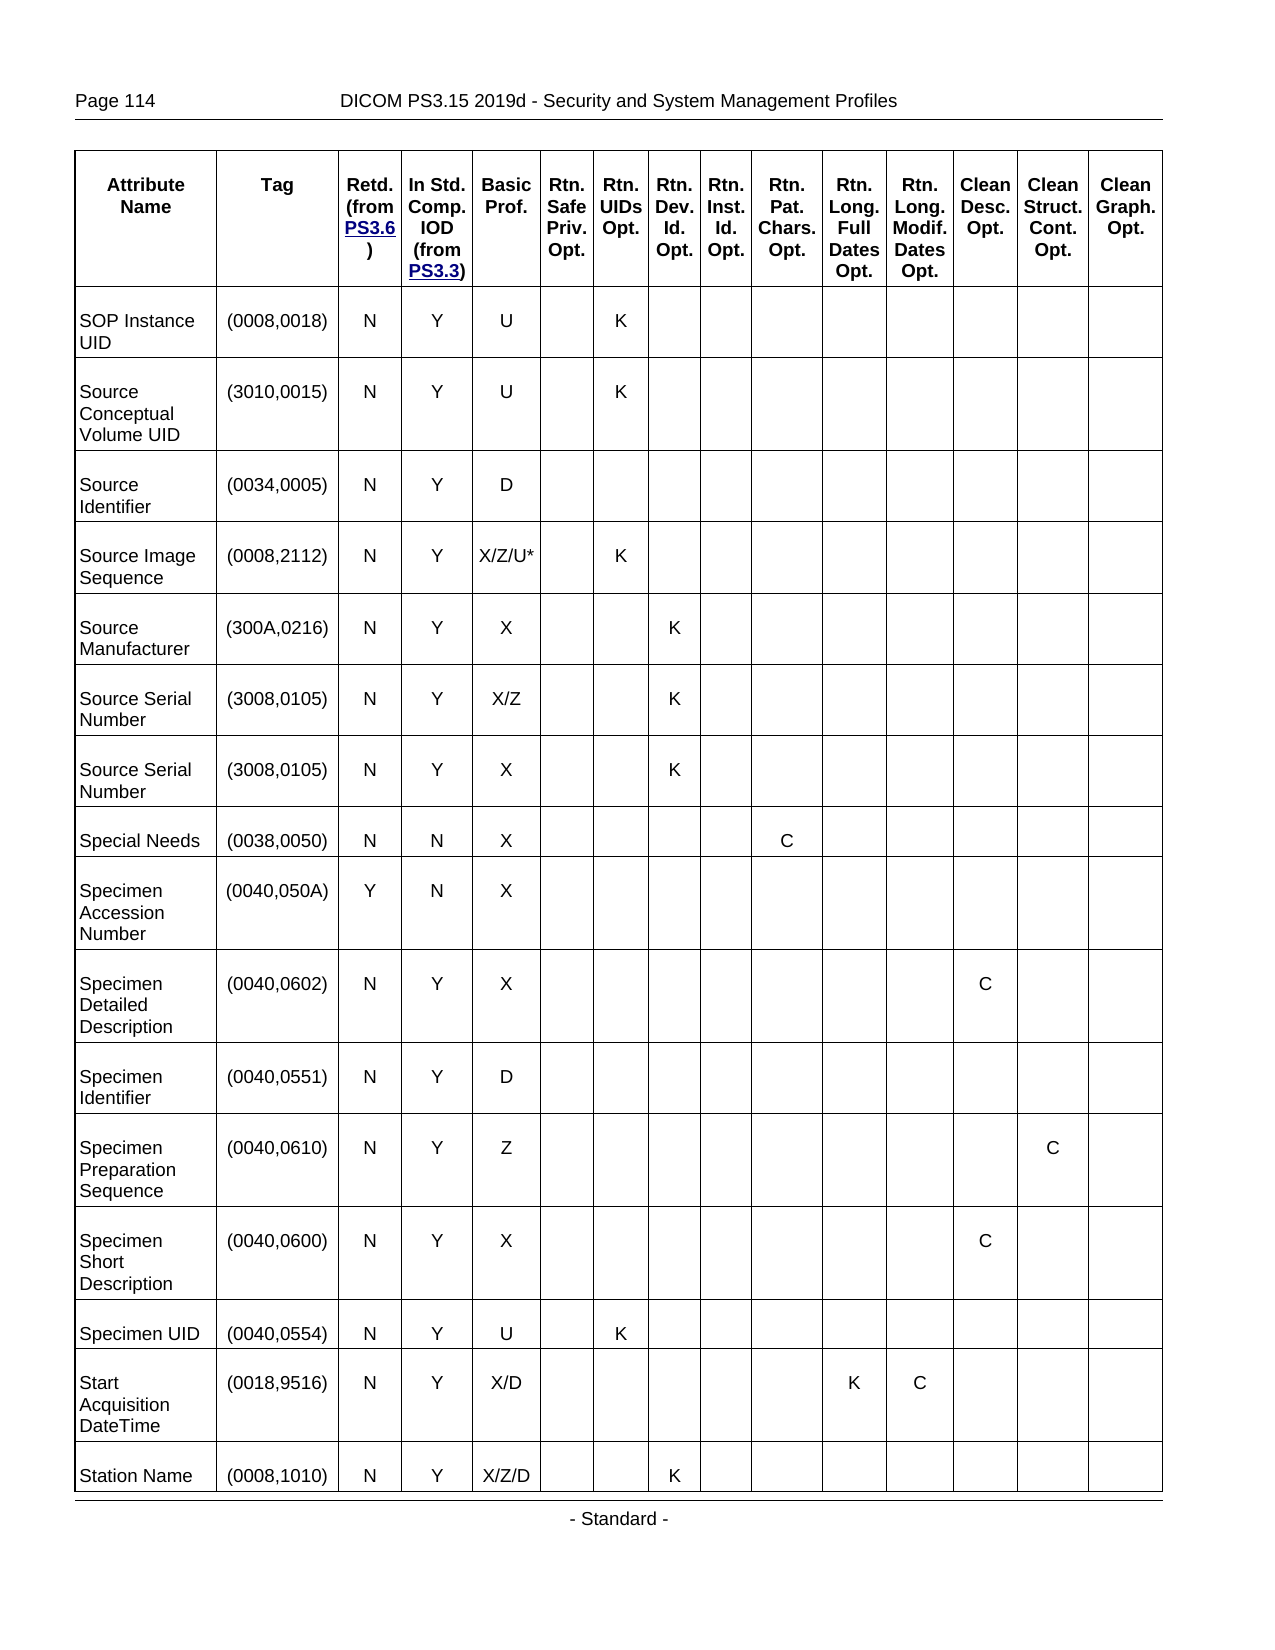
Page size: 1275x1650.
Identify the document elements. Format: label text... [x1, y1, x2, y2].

table_cell U [473, 358, 540, 450]
table_cell X [473, 807, 540, 856]
table_cell [887, 807, 953, 856]
table_cell Specimen Preparation Sequence [76, 1114, 216, 1206]
table_cell K [594, 1300, 648, 1348]
table_header Attribute Name [76, 151, 216, 286]
table_cell Source Serial Number [76, 736, 216, 806]
table_cell [649, 1114, 700, 1206]
table_cell [1089, 358, 1162, 450]
table_cell X [473, 594, 540, 664]
table_cell (0008,2112) [217, 522, 338, 592]
table_cell [541, 857, 593, 949]
table_cell [541, 665, 593, 735]
table_cell [954, 358, 1017, 450]
table_cell Y [402, 1114, 472, 1206]
table_cell [1018, 736, 1088, 806]
table_cell [649, 287, 700, 357]
table_cell [1018, 807, 1088, 856]
table_cell (0018,9516) [217, 1349, 338, 1441]
table_cell [823, 1043, 886, 1113]
table_cell N [339, 522, 401, 592]
table_cell Source Manufacturer [76, 594, 216, 664]
table_cell [701, 736, 751, 806]
table_cell (0040,0554) [217, 1300, 338, 1348]
table_cell (0040,0602) [217, 950, 338, 1042]
table_cell [594, 950, 648, 1042]
table_cell [701, 665, 751, 735]
table_cell [752, 522, 822, 592]
table_cell X/Z [473, 665, 540, 735]
table_cell [954, 451, 1017, 521]
table_cell [1018, 1442, 1088, 1491]
table_cell [701, 358, 751, 450]
table_cell [701, 1349, 751, 1441]
table_cell N [339, 736, 401, 806]
table_cell [823, 451, 886, 521]
table_cell (0034,0005) [217, 451, 338, 521]
table_cell [954, 1043, 1017, 1113]
table_cell [541, 1349, 593, 1441]
table_cell Specimen Identifier [76, 1043, 216, 1113]
table_cell Source Conceptual Volume UID [76, 358, 216, 450]
table_cell [649, 857, 700, 949]
table_cell [541, 1442, 593, 1491]
table_cell [1089, 807, 1162, 856]
table_cell [701, 857, 751, 949]
table_cell [887, 594, 953, 664]
table_header Rtn. Long. Modif. Dates Opt. [887, 151, 953, 286]
table_cell U [473, 1300, 540, 1348]
table_cell [594, 807, 648, 856]
table_cell [752, 736, 822, 806]
table_cell [541, 594, 593, 664]
table_cell [1089, 1043, 1162, 1113]
table_cell [954, 857, 1017, 949]
table_cell [541, 1043, 593, 1113]
table_cell [887, 358, 953, 450]
table_cell Specimen Accession Number [76, 857, 216, 949]
table_cell [701, 950, 751, 1042]
table_cell Source Serial Number [76, 665, 216, 735]
table_cell N [339, 594, 401, 664]
table_cell Start Acquisition DateTime [76, 1349, 216, 1441]
table_cell [1018, 1043, 1088, 1113]
table_cell [823, 736, 886, 806]
table_cell N [339, 451, 401, 521]
table_cell [594, 451, 648, 521]
table_cell [1018, 665, 1088, 735]
table_cell N [339, 1114, 401, 1206]
table_cell [1089, 287, 1162, 357]
table_cell [1018, 594, 1088, 664]
table_cell [1089, 594, 1162, 664]
table_cell C [1018, 1114, 1088, 1206]
table_cell [649, 451, 700, 521]
table_cell N [339, 1442, 401, 1491]
table_cell [1018, 950, 1088, 1042]
table_cell Specimen Detailed Description [76, 950, 216, 1042]
table_header Tag [217, 151, 338, 286]
table_cell [649, 1349, 700, 1441]
table_cell X [473, 950, 540, 1042]
table_cell [701, 1442, 751, 1491]
table_cell [1089, 1349, 1162, 1441]
table_cell [752, 358, 822, 450]
table_cell [887, 1043, 953, 1113]
table_cell Y [402, 522, 472, 592]
table_cell [887, 665, 953, 735]
table_cell [887, 950, 953, 1042]
table_cell K [649, 736, 700, 806]
table_cell (3008,0105) [217, 736, 338, 806]
table_header Basic Prof. [473, 151, 540, 286]
table_cell U [473, 287, 540, 357]
table_cell Y [402, 451, 472, 521]
table_cell K [594, 358, 648, 450]
table_cell [1089, 857, 1162, 949]
table_cell X/Z/U* [473, 522, 540, 592]
table_cell [701, 807, 751, 856]
table_cell [1018, 522, 1088, 592]
table_cell [752, 1207, 822, 1298]
table_cell N [339, 358, 401, 450]
table_cell [954, 522, 1017, 592]
table_cell [954, 1114, 1017, 1206]
table_cell X/Z/D [473, 1442, 540, 1491]
table_cell [887, 857, 953, 949]
table_cell [594, 594, 648, 664]
table_cell (0040,0610) [217, 1114, 338, 1206]
table_cell [887, 1114, 953, 1206]
table_cell Y [402, 736, 472, 806]
table_cell [823, 665, 886, 735]
table_header Rtn. UIDs Opt. [594, 151, 648, 286]
table_cell Specimen Short Description [76, 1207, 216, 1298]
table_cell [1089, 451, 1162, 521]
table_cell K [594, 287, 648, 357]
table_cell N [339, 1207, 401, 1298]
table_cell K [649, 665, 700, 735]
table_cell [594, 1207, 648, 1298]
table_cell N [339, 950, 401, 1042]
table_cell [752, 1349, 822, 1441]
table_cell X [473, 1207, 540, 1298]
table_cell [541, 736, 593, 806]
table_header Rtn. Safe Priv. Opt. [541, 151, 593, 286]
table_cell C [887, 1349, 953, 1441]
table_header Clean Graph. Opt. [1089, 151, 1162, 286]
table_header Rtn. Long. Full Dates Opt. [823, 151, 886, 286]
table_cell Source Image Sequence [76, 522, 216, 592]
table_cell [701, 594, 751, 664]
table_cell [1018, 287, 1088, 357]
table_cell [1018, 358, 1088, 450]
table_cell [541, 358, 593, 450]
table_cell [823, 287, 886, 357]
table_cell Y [402, 1349, 472, 1441]
table_cell [649, 1300, 700, 1348]
table_cell Y [402, 287, 472, 357]
table_cell [887, 522, 953, 592]
table_cell [541, 522, 593, 592]
table_cell Special Needs [76, 807, 216, 856]
table_cell [649, 522, 700, 592]
table_cell [887, 1300, 953, 1348]
table_cell Y [402, 950, 472, 1042]
table_cell [1089, 665, 1162, 735]
table_cell [823, 950, 886, 1042]
table_cell [752, 1114, 822, 1206]
table_cell [1018, 1349, 1088, 1441]
table_cell (0040,0600) [217, 1207, 338, 1298]
table_cell [823, 807, 886, 856]
table_cell (3008,0105) [217, 665, 338, 735]
table_cell [541, 1300, 593, 1348]
table_cell [701, 451, 751, 521]
table_cell [752, 1442, 822, 1491]
table_cell [594, 665, 648, 735]
table_cell [752, 857, 822, 949]
table_cell [1018, 1207, 1088, 1298]
table_cell [701, 1043, 751, 1113]
table_cell [594, 736, 648, 806]
table_cell [1089, 1207, 1162, 1298]
table_cell [752, 594, 822, 664]
table_cell [823, 594, 886, 664]
table_cell [1089, 1114, 1162, 1206]
table_header Clean Struct. Cont. Opt. [1018, 151, 1088, 286]
table_cell Y [402, 594, 472, 664]
table_cell [887, 287, 953, 357]
table_header Rtn. Pat. Chars. Opt. [752, 151, 822, 286]
table_cell [1089, 736, 1162, 806]
table_cell [954, 1442, 1017, 1491]
table_cell Station Name [76, 1442, 216, 1491]
table_cell [701, 1207, 751, 1298]
table_cell [649, 358, 700, 450]
table_cell [701, 287, 751, 357]
table_cell C [954, 950, 1017, 1042]
table_cell (0040,050A) [217, 857, 338, 949]
table_cell [954, 665, 1017, 735]
table_cell [649, 1043, 700, 1113]
table_cell N [339, 1349, 401, 1441]
table_cell C [954, 1207, 1017, 1298]
table_cell [1089, 1442, 1162, 1491]
table_cell Y [339, 857, 401, 949]
table_cell [887, 451, 953, 521]
table_header In Std. Comp. IOD (from PS3.3) [402, 151, 472, 286]
table_cell [541, 1207, 593, 1298]
table_header Rtn. Dev. Id. Opt. [649, 151, 700, 286]
table_cell [1089, 950, 1162, 1042]
table_cell N [339, 807, 401, 856]
table_cell [1018, 857, 1088, 949]
table_cell [594, 1043, 648, 1113]
table_cell [954, 807, 1017, 856]
table_cell C [752, 807, 822, 856]
table_cell N [339, 665, 401, 735]
table_cell N [339, 1043, 401, 1113]
table_cell K [649, 1442, 700, 1491]
table_cell [541, 451, 593, 521]
table_cell N [339, 287, 401, 357]
table_cell D [473, 1043, 540, 1113]
table_cell X [473, 736, 540, 806]
table_cell [752, 665, 822, 735]
table_cell K [594, 522, 648, 592]
table_header Retd. (from PS3.6) [339, 151, 401, 286]
table_cell [823, 857, 886, 949]
table_cell [649, 950, 700, 1042]
table_cell Y [402, 358, 472, 450]
table_cell [752, 1043, 822, 1113]
table_cell Y [402, 1442, 472, 1491]
table_cell (0038,0050) [217, 807, 338, 856]
table_cell [1089, 522, 1162, 592]
table_cell [594, 1349, 648, 1441]
table_cell [752, 950, 822, 1042]
table_cell D [473, 451, 540, 521]
table_header Clean Desc. Opt. [954, 151, 1017, 286]
table_cell [752, 451, 822, 521]
table_cell [1018, 1300, 1088, 1348]
table_cell SOP Instance UID [76, 287, 216, 357]
table_cell [887, 1442, 953, 1491]
table_cell [541, 807, 593, 856]
table_cell [954, 736, 1017, 806]
table_cell [823, 1114, 886, 1206]
table_cell [541, 950, 593, 1042]
table_cell [823, 1442, 886, 1491]
table_cell K [823, 1349, 886, 1441]
table_cell (0040,0551) [217, 1043, 338, 1113]
table_cell [823, 1300, 886, 1348]
table_cell [594, 1442, 648, 1491]
table_cell [887, 736, 953, 806]
table_cell Source Identifier [76, 451, 216, 521]
table_cell [823, 1207, 886, 1298]
table_cell [649, 807, 700, 856]
table_cell Y [402, 1207, 472, 1298]
table_cell N [339, 1300, 401, 1348]
table_cell [1018, 451, 1088, 521]
table_cell [887, 1207, 953, 1298]
table_cell Z [473, 1114, 540, 1206]
table_cell K [649, 594, 700, 664]
table_cell [954, 1349, 1017, 1441]
table_cell Y [402, 665, 472, 735]
table_cell [541, 1114, 593, 1206]
table_cell [701, 522, 751, 592]
table_cell [954, 594, 1017, 664]
table_cell [701, 1114, 751, 1206]
table_cell Specimen UID [76, 1300, 216, 1348]
table_cell X [473, 857, 540, 949]
table_cell N [402, 807, 472, 856]
table_header Rtn. Inst. Id. Opt. [701, 151, 751, 286]
table_cell (300A,0216) [217, 594, 338, 664]
table_cell (0008,0018) [217, 287, 338, 357]
table_cell [649, 1207, 700, 1298]
table_cell [594, 1114, 648, 1206]
table_cell N [402, 857, 472, 949]
table_cell [752, 287, 822, 357]
table_cell X/D [473, 1349, 540, 1441]
table_cell (3010,0015) [217, 358, 338, 450]
table_cell [954, 287, 1017, 357]
table_cell [701, 1300, 751, 1348]
table_cell [823, 358, 886, 450]
table_cell [594, 857, 648, 949]
table_cell [1089, 1300, 1162, 1348]
table_cell [541, 287, 593, 357]
table_cell Y [402, 1300, 472, 1348]
table_cell (0008,1010) [217, 1442, 338, 1491]
table_cell [752, 1300, 822, 1348]
table_cell [823, 522, 886, 592]
table_cell [954, 1300, 1017, 1348]
table_cell Y [402, 1043, 472, 1113]
